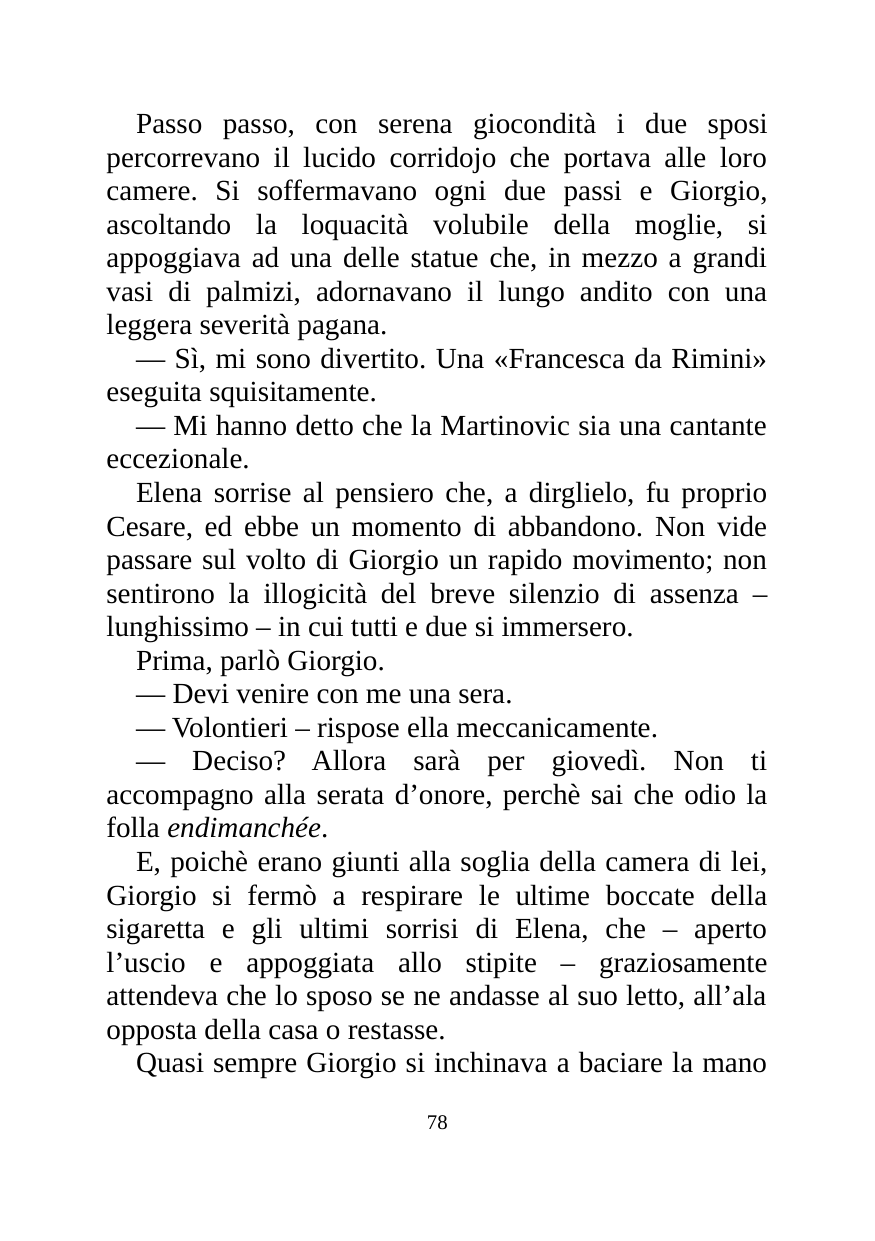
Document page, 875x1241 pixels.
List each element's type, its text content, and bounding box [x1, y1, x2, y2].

text — Volontieri – rispose ella meccanicamente. [106, 710, 768, 743]
text — Mi hanno detto che la Martinovic sia una cantante eccezionale. [106, 408, 768, 475]
text Elena sorrise al pensiero che, a dirglielo, fu proprio Cesare, ed ebbe un momento di abbandono. Non vide passare sul volto di Giorgio un rapido movimento; non sentirono la illogicità del breve silenzio di assenza – lunghissimo – in cui tutti e due si immersero. [106, 475, 768, 643]
text — Sì, mi sono divertito. Una «Francesca da Rimini» eseguita squisitamente. [106, 341, 768, 408]
text — Devi venire con me una sera. [106, 676, 768, 710]
text — Deciso? Allora sarà per giovedì. Non ti accompagno alla serata d’onore, perchè sai che odio la folla endimanchée. [106, 743, 768, 844]
text Prima, parlò Giorgio. [106, 643, 768, 676]
text E, poichè erano giunti alla soglia della camera di lei, Giorgio si fermò a respirare le ultime boccate della sigaretta e gli ultimi sorrisi di Elena, che – aperto l’uscio e appoggiata allo stipite – graziosamente attendeva che lo sposo se ne andasse al suo letto, all’ala opposta della casa o restasse. [106, 844, 768, 1045]
text Quasi sempre Giorgio si inchinava a baciare la mano [106, 1045, 768, 1079]
text Passo passo, con serena giocondità i due sposi percorrevano il lucido corridojo che portava alle loro camere. Si soffermavano ogni due passi e Giorgio, ascoltando la loquacità volubile della moglie, si appoggiava ad una delle statue che, in mezzo a grandi vasi di palmizi, adornavano il lungo andito con una leggera severità pagana. [106, 106, 768, 341]
